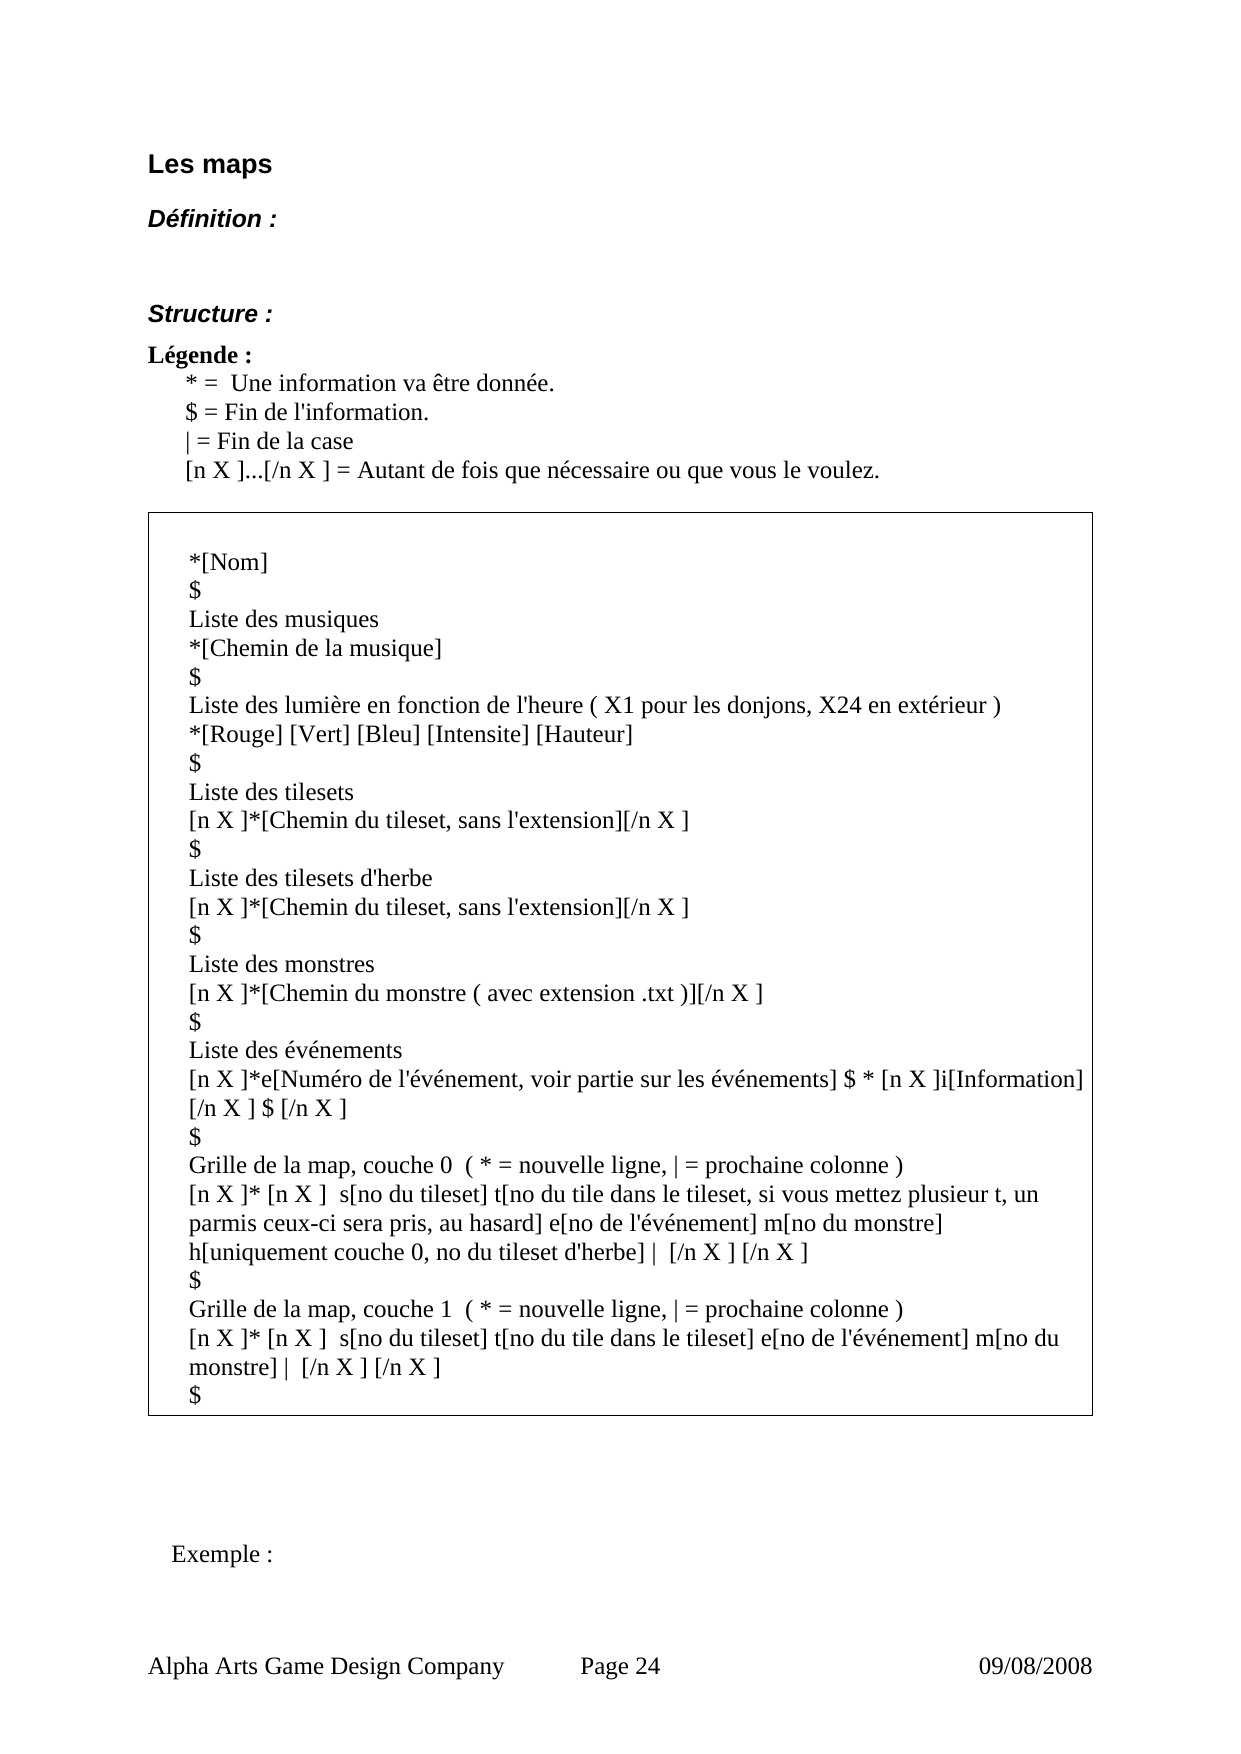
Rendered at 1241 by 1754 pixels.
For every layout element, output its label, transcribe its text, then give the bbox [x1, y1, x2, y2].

list | = Fin de la case [148, 426, 1092, 455]
list [n X ]...[/n X ] = Autant de fois que nécessaire ou que vous le voulez. [148, 455, 1092, 483]
subtitle Structure : [148, 299, 1092, 327]
text Exemple : [171, 1539, 1092, 1567]
subtitle Définition : [148, 204, 1092, 232]
list * = Une information va être donnée. [148, 368, 1092, 397]
subtitle Les maps [148, 148, 1092, 179]
text Légende : [148, 340, 1092, 368]
table_header *[Nom] $ Liste des musiques *[Chemin de la musique] $ Liste des lumière en fonction de l'heure ( X1 pour les donjons, X24 en extérieur ) *[Rouge] [Vert] [Bleu] [Intensite] [Hauteur] $ Liste des tilesets [n X ]*[Chemin du tileset, sans l'extension][/n X ] $ Liste des tilesets d'herbe [n X ]*[Chemin du tileset, sans l'extension][/n X ] $ Liste des monstres [n X ]*[Chemin du monstre ( avec extension .txt )][/n X ] $ Liste des événements [n X ]*e[Numéro de l'événement, voir partie sur les événements] $ * [n X ]i[Information][/n X ] $ [/n X ] $ Grille de la map, couche 0 ( * = nouvelle ligne, | = prochaine colonne ) [n X ]* [n X ] s[no du tileset] t[no du tile dans le tileset, si vous mettez plusieur t, un parmis ceux-ci sera pris, au hasard] e[no de l'événement] m[no du monstre] h[uniquement couche 0, no du tileset d'herbe] | [/n X ] [/n X ] $ Grille de la map, couche 1 ( * = nouvelle ligne, | = prochaine colonne ) [n X ]* [n X ] s[no du tileset] t[no du tile dans le tileset] e[no de l'événement] m[no du monstre] | [/n X ] [/n X ] $ [149, 513, 1092, 1415]
list $ = Fin de l'information. [148, 397, 1092, 426]
